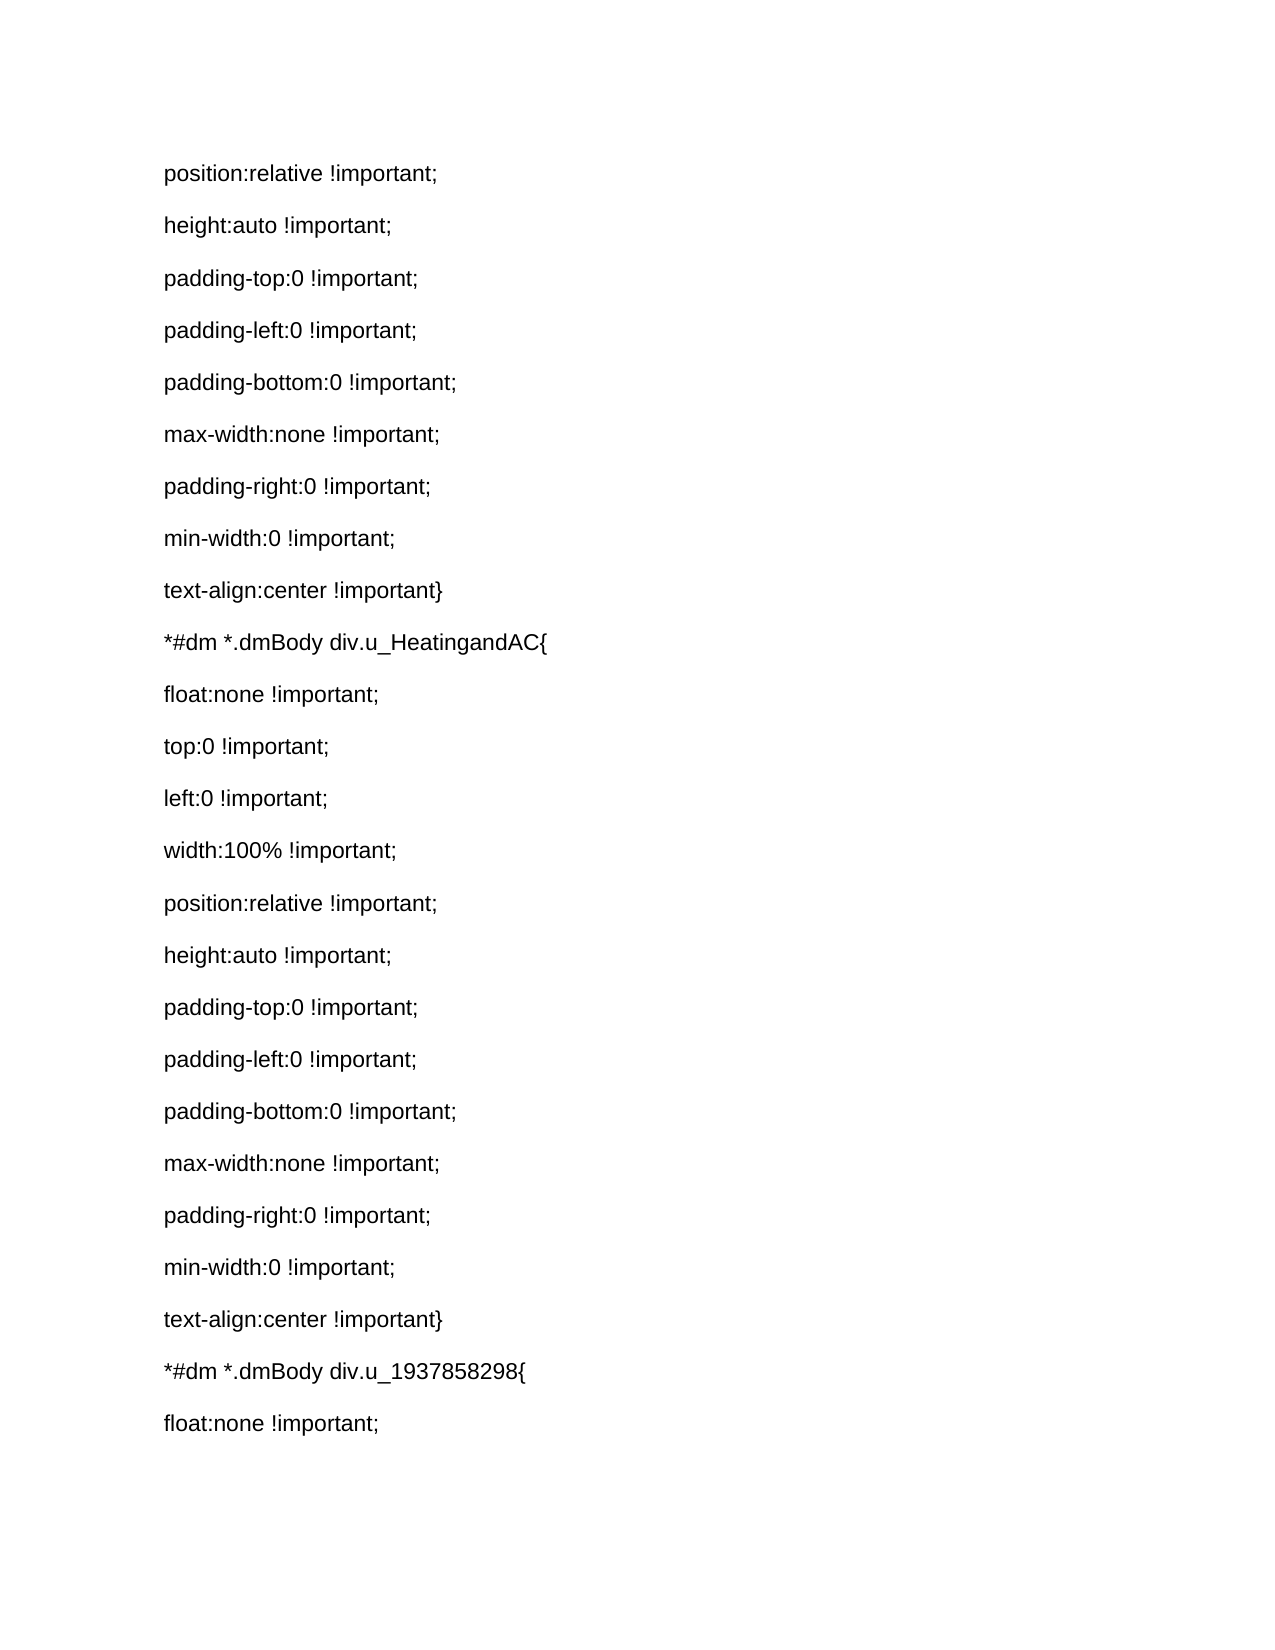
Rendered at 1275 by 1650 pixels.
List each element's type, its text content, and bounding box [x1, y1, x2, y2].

table_cell position:relative !important; [153, 879, 1125, 931]
table_cell padding-left:0 !important; [153, 306, 1125, 358]
table_cell max-width:none !important; [153, 1140, 1125, 1192]
table_cell top:0 !important; [153, 723, 1125, 775]
table_cell text-align:center !important} [153, 1296, 1125, 1348]
table_cell padding-right:0 !important; [153, 463, 1125, 514]
table_cell padding-bottom:0 !important; [153, 358, 1125, 410]
table_cell padding-right:0 !important; [153, 1192, 1125, 1244]
table_cell *#dm *.dmBody div.u_1937858298{ [153, 1348, 1125, 1400]
table_cell left:0 !important; [153, 775, 1125, 827]
table_cell *#dm *.dmBody div.u_HeatingandAC{ [153, 619, 1125, 671]
table_cell padding-top:0 !important; [153, 983, 1125, 1035]
table_cell float:none !important; [153, 1400, 1125, 1452]
table_cell padding-left:0 !important; [153, 1035, 1125, 1087]
table_cell position:relative !important; [153, 150, 1125, 202]
table_cell min-width:0 !important; [153, 1244, 1125, 1296]
table_cell padding-top:0 !important; [153, 254, 1125, 306]
table_cell width:100% !important; [153, 827, 1125, 879]
table_cell max-width:none !important; [153, 410, 1125, 462]
table_cell float:none !important; [153, 671, 1125, 723]
table_cell height:auto !important; [153, 202, 1125, 254]
table_cell min-width:0 !important; [153, 515, 1125, 567]
table_cell text-align:center !important} [153, 567, 1125, 619]
table_cell padding-bottom:0 !important; [153, 1088, 1125, 1139]
table_cell height:auto !important; [153, 931, 1125, 983]
